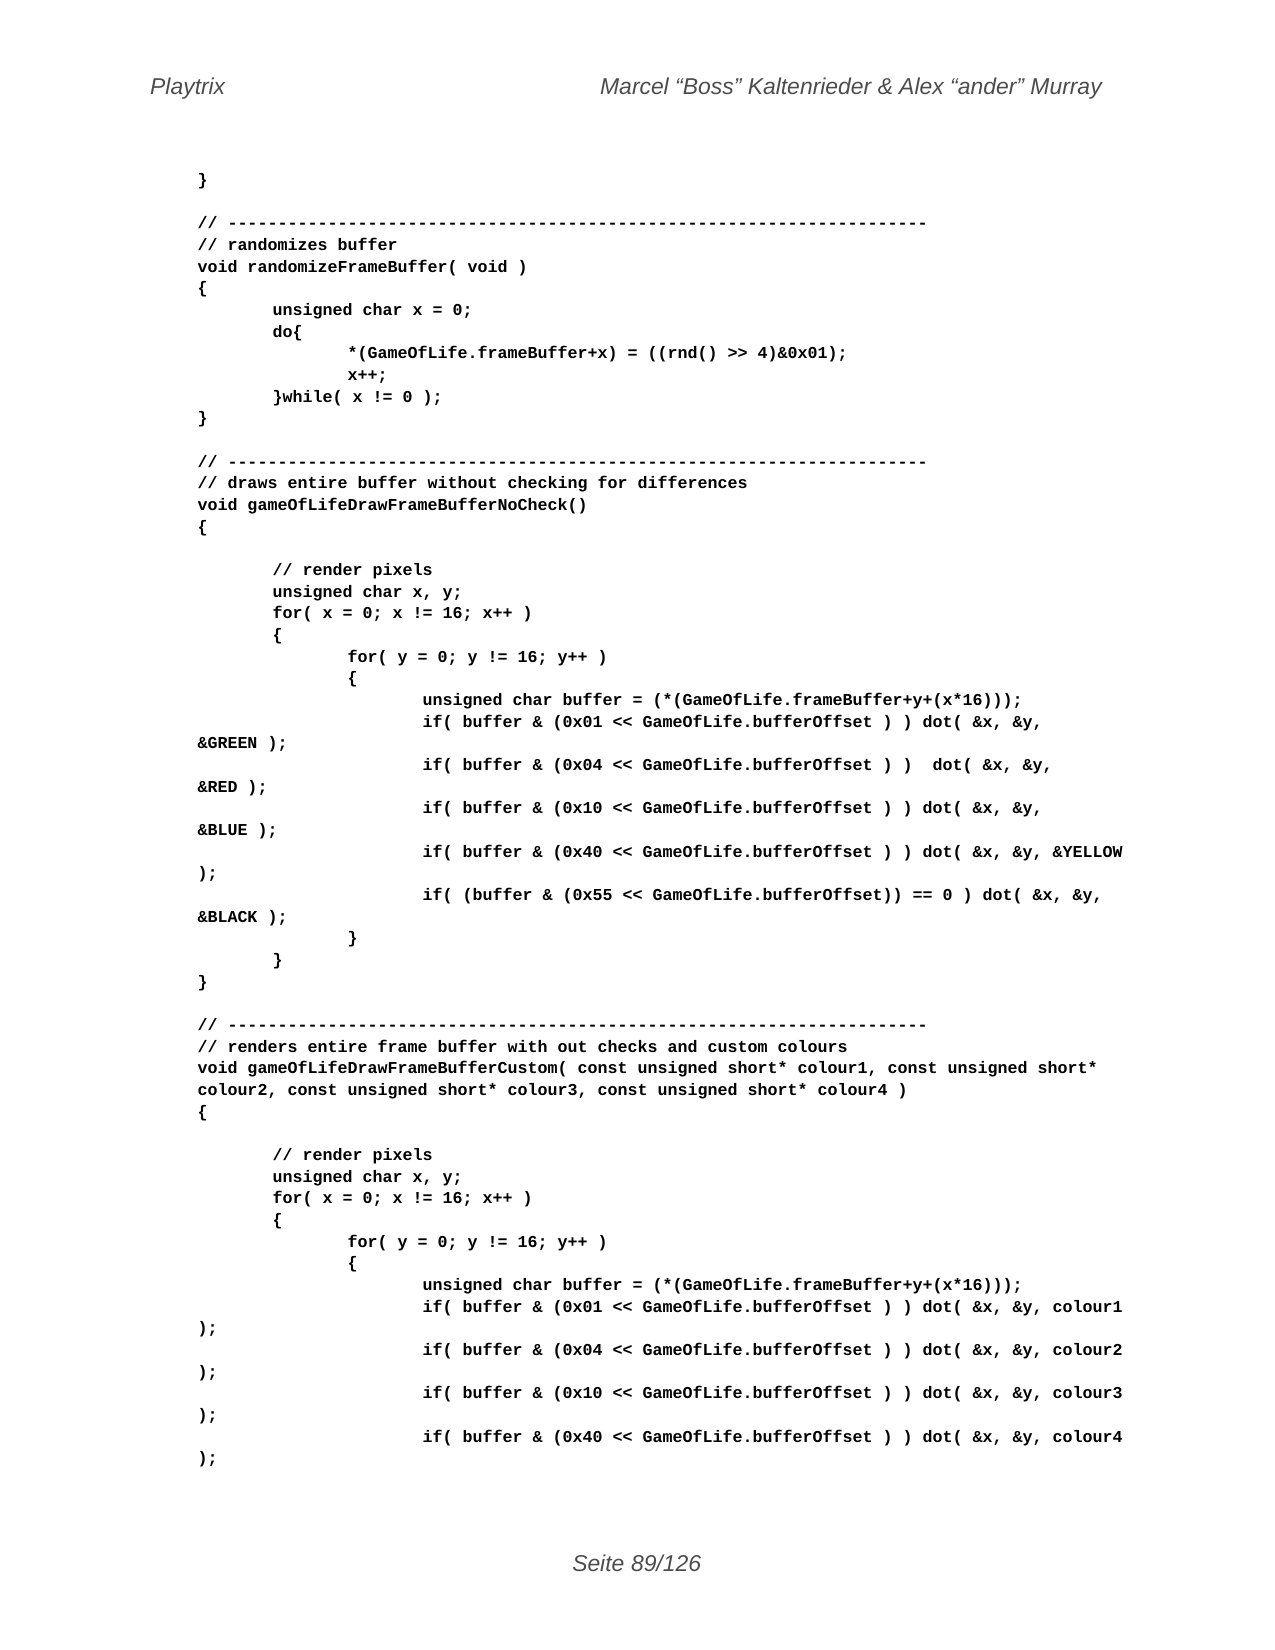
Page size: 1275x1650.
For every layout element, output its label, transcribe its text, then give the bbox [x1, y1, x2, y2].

text // ---------------------------------------------------------------------- [197, 215, 1125, 234]
text { [197, 670, 1125, 689]
text { [197, 518, 1125, 537]
text void randomizeFrameBuffer( void ) [197, 258, 1125, 277]
text // render pixels [197, 1147, 1125, 1166]
text if( buffer & (0x01 << GameOfLife.bufferOffset ) ) dot( &x, &y, colour1 ); [197, 1298, 1125, 1339]
text if( buffer & (0x10 << GameOfLife.bufferOffset ) ) dot( &x, &y, &BLUE ); [197, 800, 1125, 841]
text { [197, 1255, 1125, 1274]
text unsigned char x, y; [197, 1168, 1125, 1187]
text } [197, 952, 1125, 971]
text if( buffer & (0x01 << GameOfLife.bufferOffset ) ) dot( &x, &y, &GREEN ); [197, 713, 1125, 754]
text } [197, 973, 1125, 992]
text }while( x != 0 ); [197, 388, 1125, 407]
text void gameOfLifeDrawFrameBufferCustom( const unsigned short* colour1, const unsigned short* colour2, const unsigned short* colour3, const unsigned short* colour4 ) [197, 1060, 1125, 1101]
text { [197, 1212, 1125, 1231]
text // draws entire buffer without checking for differences [197, 475, 1125, 494]
text { [197, 280, 1125, 299]
text // randomizes buffer [197, 237, 1125, 256]
text unsigned char buffer = (*(GameOfLife.frameBuffer+y+(x*16))); [197, 1277, 1125, 1296]
text if( (buffer & (0x55 << GameOfLife.bufferOffset)) == 0 ) dot( &x, &y, &BLACK ); [197, 887, 1125, 927]
text void gameOfLifeDrawFrameBufferNoCheck() [197, 497, 1125, 516]
text unsigned char x, y; [197, 583, 1125, 602]
text unsigned char buffer = (*(GameOfLife.frameBuffer+y+(x*16))); [197, 692, 1125, 711]
text } [197, 172, 1125, 191]
text { [197, 627, 1125, 646]
text if( buffer & (0x04 << GameOfLife.bufferOffset ) ) dot( &x, &y, &RED ); [197, 757, 1125, 797]
text // render pixels [197, 562, 1125, 581]
text // ---------------------------------------------------------------------- [197, 453, 1125, 472]
text } [197, 930, 1125, 949]
text for( x = 0; x != 16; x++ ) [197, 605, 1125, 624]
text { [197, 1103, 1125, 1122]
text if( buffer & (0x04 << GameOfLife.bufferOffset ) ) dot( &x, &y, colour2 ); [197, 1342, 1125, 1382]
text do{ [197, 323, 1125, 342]
text if( buffer & (0x10 << GameOfLife.bufferOffset ) ) dot( &x, &y, colour3 ); [197, 1385, 1125, 1426]
text for( y = 0; y != 16; y++ ) [197, 1233, 1125, 1252]
text for( y = 0; y != 16; y++ ) [197, 648, 1125, 667]
text x++; [197, 367, 1125, 386]
text for( x = 0; x != 16; x++ ) [197, 1190, 1125, 1209]
text if( buffer & (0x40 << GameOfLife.bufferOffset ) ) dot( &x, &y, colour4 ); [197, 1428, 1125, 1469]
text unsigned char x = 0; [197, 302, 1125, 321]
text } [197, 410, 1125, 429]
text // renders entire frame buffer with out checks and custom colours [197, 1038, 1125, 1057]
text if( buffer & (0x40 << GameOfLife.bufferOffset ) ) dot( &x, &y, &YELLOW ); [197, 843, 1125, 884]
text // ---------------------------------------------------------------------- [197, 1017, 1125, 1036]
text *(GameOfLife.frameBuffer+x) = ((rnd() >> 4)&0x01); [197, 345, 1125, 364]
